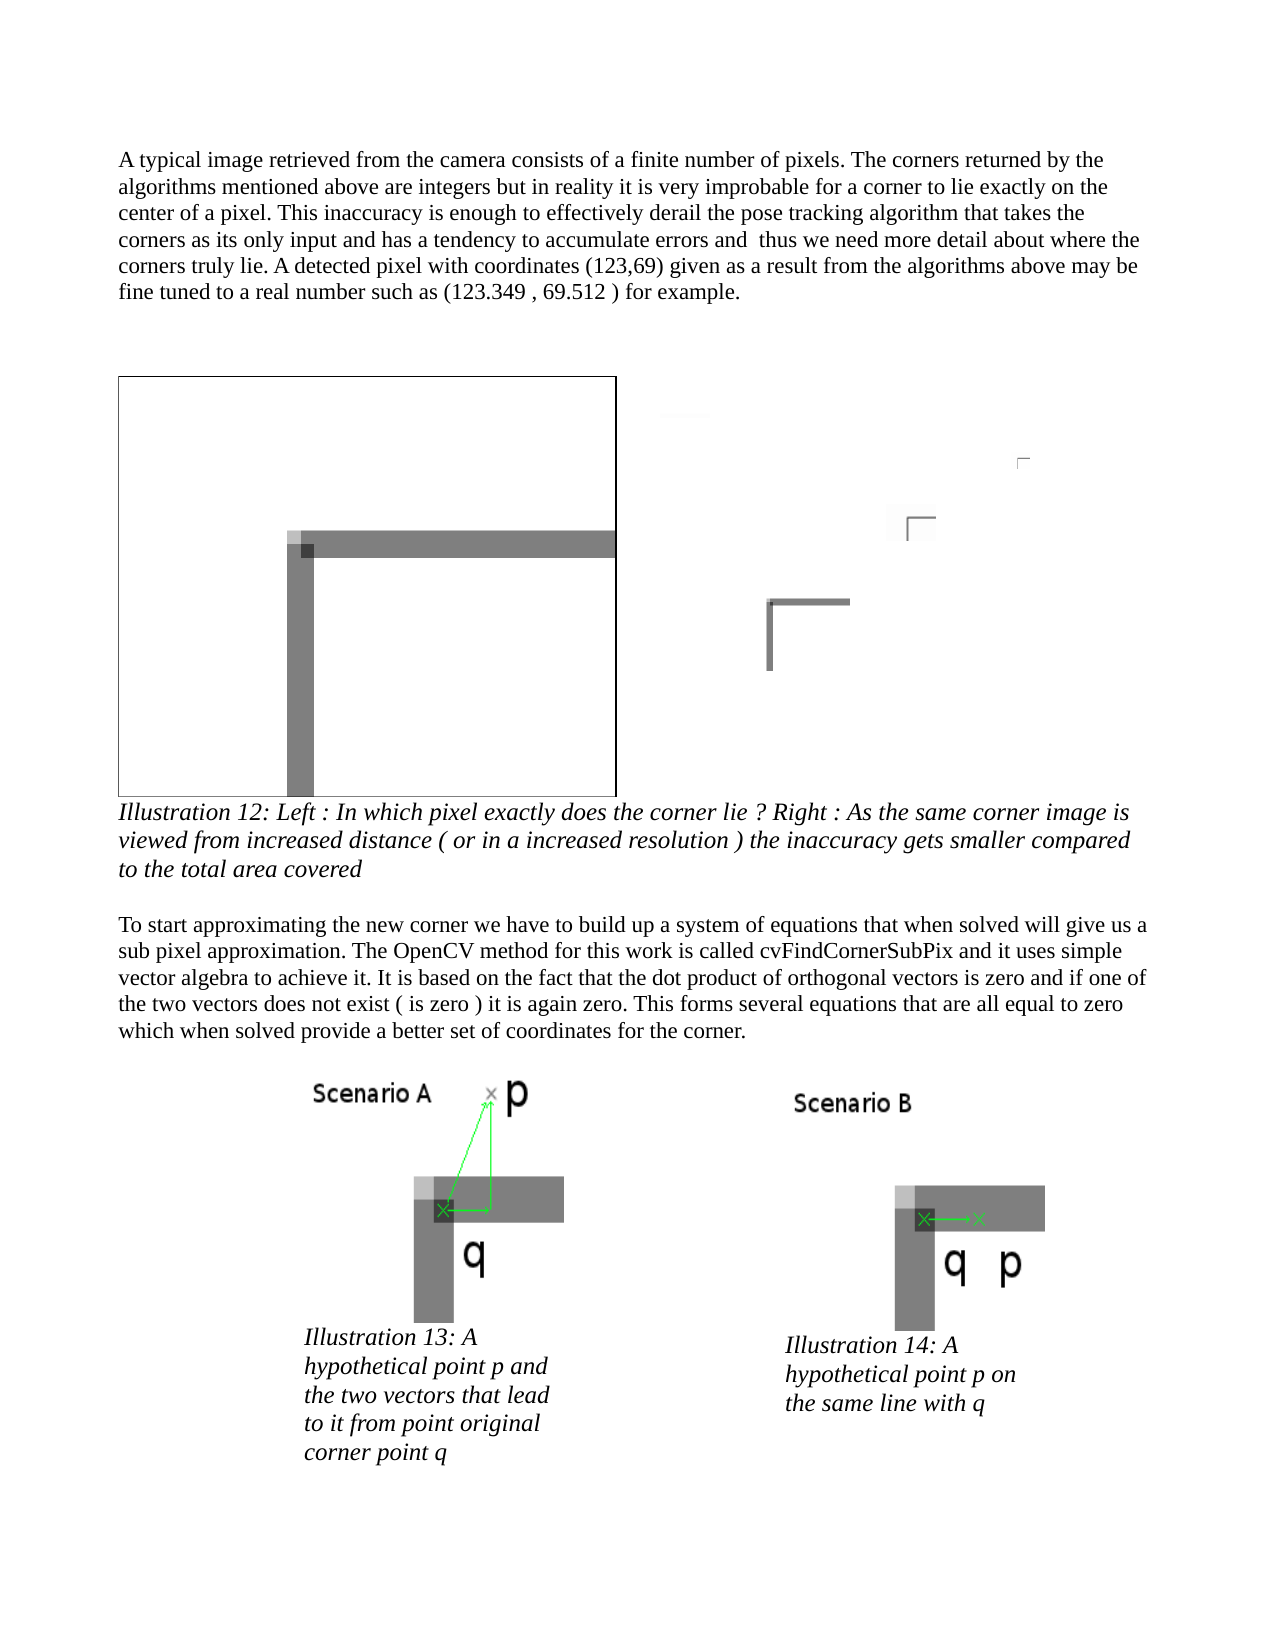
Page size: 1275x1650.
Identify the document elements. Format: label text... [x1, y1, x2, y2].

picture [118, 376, 1158, 797]
picture [785, 1076, 1045, 1331]
text Illustration 12: Left : In which pixel exactly does the corner lie ? Right : As the same corner image is viewed from increased distance ( or in a increased resolution ) the inaccuracy gets smaller compared to the total area covered [118, 797, 1157, 883]
text Illustration 13: A hypothetical point p and the two vectors that lead to it from point original corner point q [304, 1323, 563, 1466]
picture [304, 1065, 564, 1323]
text A typical image retrieved from the camera consists of a finite number of pixels. The corners returned by the algorithms mentioned above are integers but in reality it is very improbable for a corner to lie exactly on the center of a pixel. This inaccuracy is enough to effectively derail the pose tracking algorithm that takes the corners as its only input and has a tendency to accumulate errors and thus we need more detail about where the corners truly lie. A detected pixel with coordinates (123,69) given as a result from the algorithms above may be fine tuned to a real number such as (123.349 , 69.512 ) for example. [118, 147, 1157, 305]
text To start approximating the new corner we have to build up a system of equations that when solved will give us a sub pixel approximation. The OpenCV method for this work is called cvFindCornerSubPix and it uses simple vector algebra to achieve it. It is based on the fact that the dot product of orthogonal vectors is zero and if one of the two vectors does not exist ( is zero ) it is again zero. This forms several equations that are all equal to zero which when solved provide a better set of coordinates for the corner. [118, 911, 1157, 1043]
text Illustration 14: A hypothetical point p on the same line with q [785, 1331, 1044, 1417]
